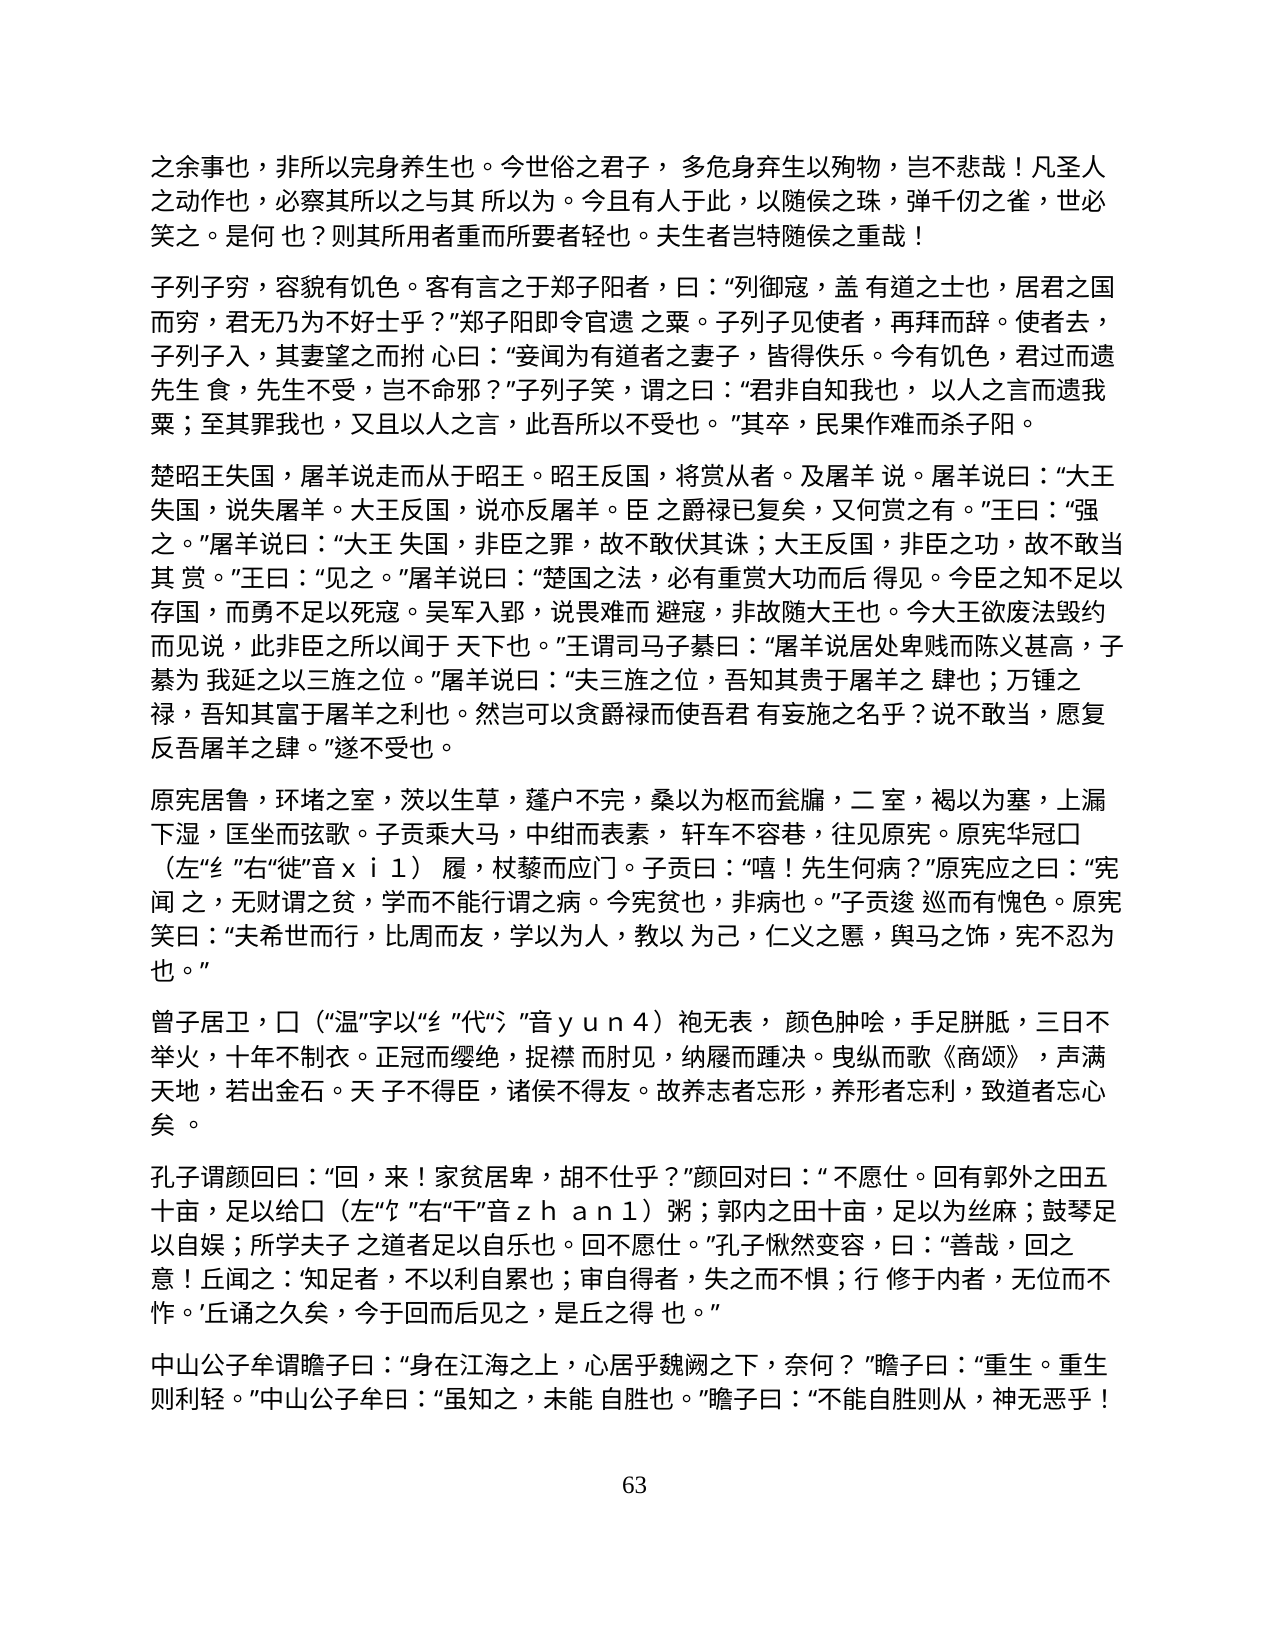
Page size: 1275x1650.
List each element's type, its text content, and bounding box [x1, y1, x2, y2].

text 子列子穷，容貌有饥色。客有言之于郑子阳者，曰：“列御寇，盖 有道之士也，居君之国而穷，君无乃为不好士乎？”郑子阳即令官遗 之粟。子列子见使者，再拜而辞。使者去，子列子入，其妻望之而拊 心曰：“妾闻为有道者之妻子，皆得佚乐。今有饥色，君过而遗先生 食，先生不受，岂不命邪？”子列子笑，谓之曰∶“君非自知我也， 以人之言而遗我粟；至其罪我也，又且以人之言，此吾所以不受也。 ”其卒，民果作难而杀子阳。 [150, 270, 1125, 440]
text 之余事也，非所以完身养生也。今世俗之君子， 多危身弃生以殉物，岂不悲哉！凡圣人之动作也，必察其所以之与其 所以为。今且有人于此，以随侯之珠，弹千仞之雀，世必笑之。是何 也？则其所用者重而所要者轻也。夫生者岂特随侯之重哉！ [150, 150, 1125, 252]
text 原宪居鲁，环堵之室，茨以生草，蓬户不完，桑以为枢而瓮牖，二 室，褐以为塞，上漏下湿，匡坐而弦歌。子贡乘大马，中绀而表素， 轩车不容巷，往见原宪。原宪华冠囗（左“纟”右“徙”音ｘｉ１） 履，杖藜而应门。子贡曰：“嘻！先生何病？”原宪应之曰：“宪闻 之，无财谓之贫，学而不能行谓之病。今宪贫也，非病也。”子贡逡 巡而有愧色。原宪笑曰：“夫希世而行，比周而友，学以为人，教以 为己，仁义之慝，舆马之饰，宪不忍为也。” [150, 783, 1125, 987]
text 孔子谓颜回曰：“回，来！家贫居卑，胡不仕乎？”颜回对曰：“ 不愿仕。回有郭外之田五十亩，足以给囗（左“饣”右“干”音ｚｈ ａｎ１）粥；郭内之田十亩，足以为丝麻；鼓琴足以自娱；所学夫子 之道者足以自乐也。回不愿仕。”孔子愀然变容，曰：“善哉，回之 意！丘闻之：‘知足者，不以利自累也；审自得者，失之而不惧；行 修于内者，无位而不怍。’丘诵之久矣，今于回而后见之，是丘之得 也。” [150, 1159, 1125, 1329]
text 楚昭王失国，屠羊说走而从于昭王。昭王反国，将赏从者。及屠羊 说。屠羊说曰：“大王失国，说失屠羊。大王反国，说亦反屠羊。臣 之爵禄已复矣，又何赏之有。”王曰：“强之。”屠羊说曰：“大王 失国，非臣之罪，故不敢伏其诛；大王反国，非臣之功，故不敢当其 赏。”王曰：“见之。”屠羊说曰：“楚国之法，必有重赏大功而后 得见。今臣之知不足以存国，而勇不足以死寇。吴军入郢，说畏难而 避寇，非故随大王也。今大王欲废法毁约而见说，此非臣之所以闻于 天下也。”王谓司马子綦曰：“屠羊说居处卑贱而陈义甚高，子綦为 我延之以三旌之位。”屠羊说曰：“夫三旌之位，吾知其贵于屠羊之 肆也；万锺之禄，吾知其富于屠羊之利也。然岂可以贪爵禄而使吾君 有妄施之名乎？说不敢当，愿复反吾屠羊之肆。”遂不受也。 [150, 458, 1125, 765]
text 中山公子牟谓瞻子曰：“身在江海之上，心居乎魏阙之下，奈何？ ”瞻子曰：“重生。重生则利轻。”中山公子牟曰：“虽知之，未能 自胜也。”瞻子曰：“不能自胜则从，神无恶乎！ [150, 1347, 1125, 1416]
text 曾子居卫，囗（“温”字以“纟”代“氵”音ｙｕｎ４）袍无表， 颜色肿哙，手足胼胝，三日不举火，十年不制衣。正冠而缨绝，捉襟 而肘见，纳屦而踵决。曳纵而歌《商颂》，声满天地，若出金石。天 子不得臣，诸侯不得友。故养志者忘形，养形者忘利，致道者忘心矣 。 [150, 1005, 1125, 1141]
